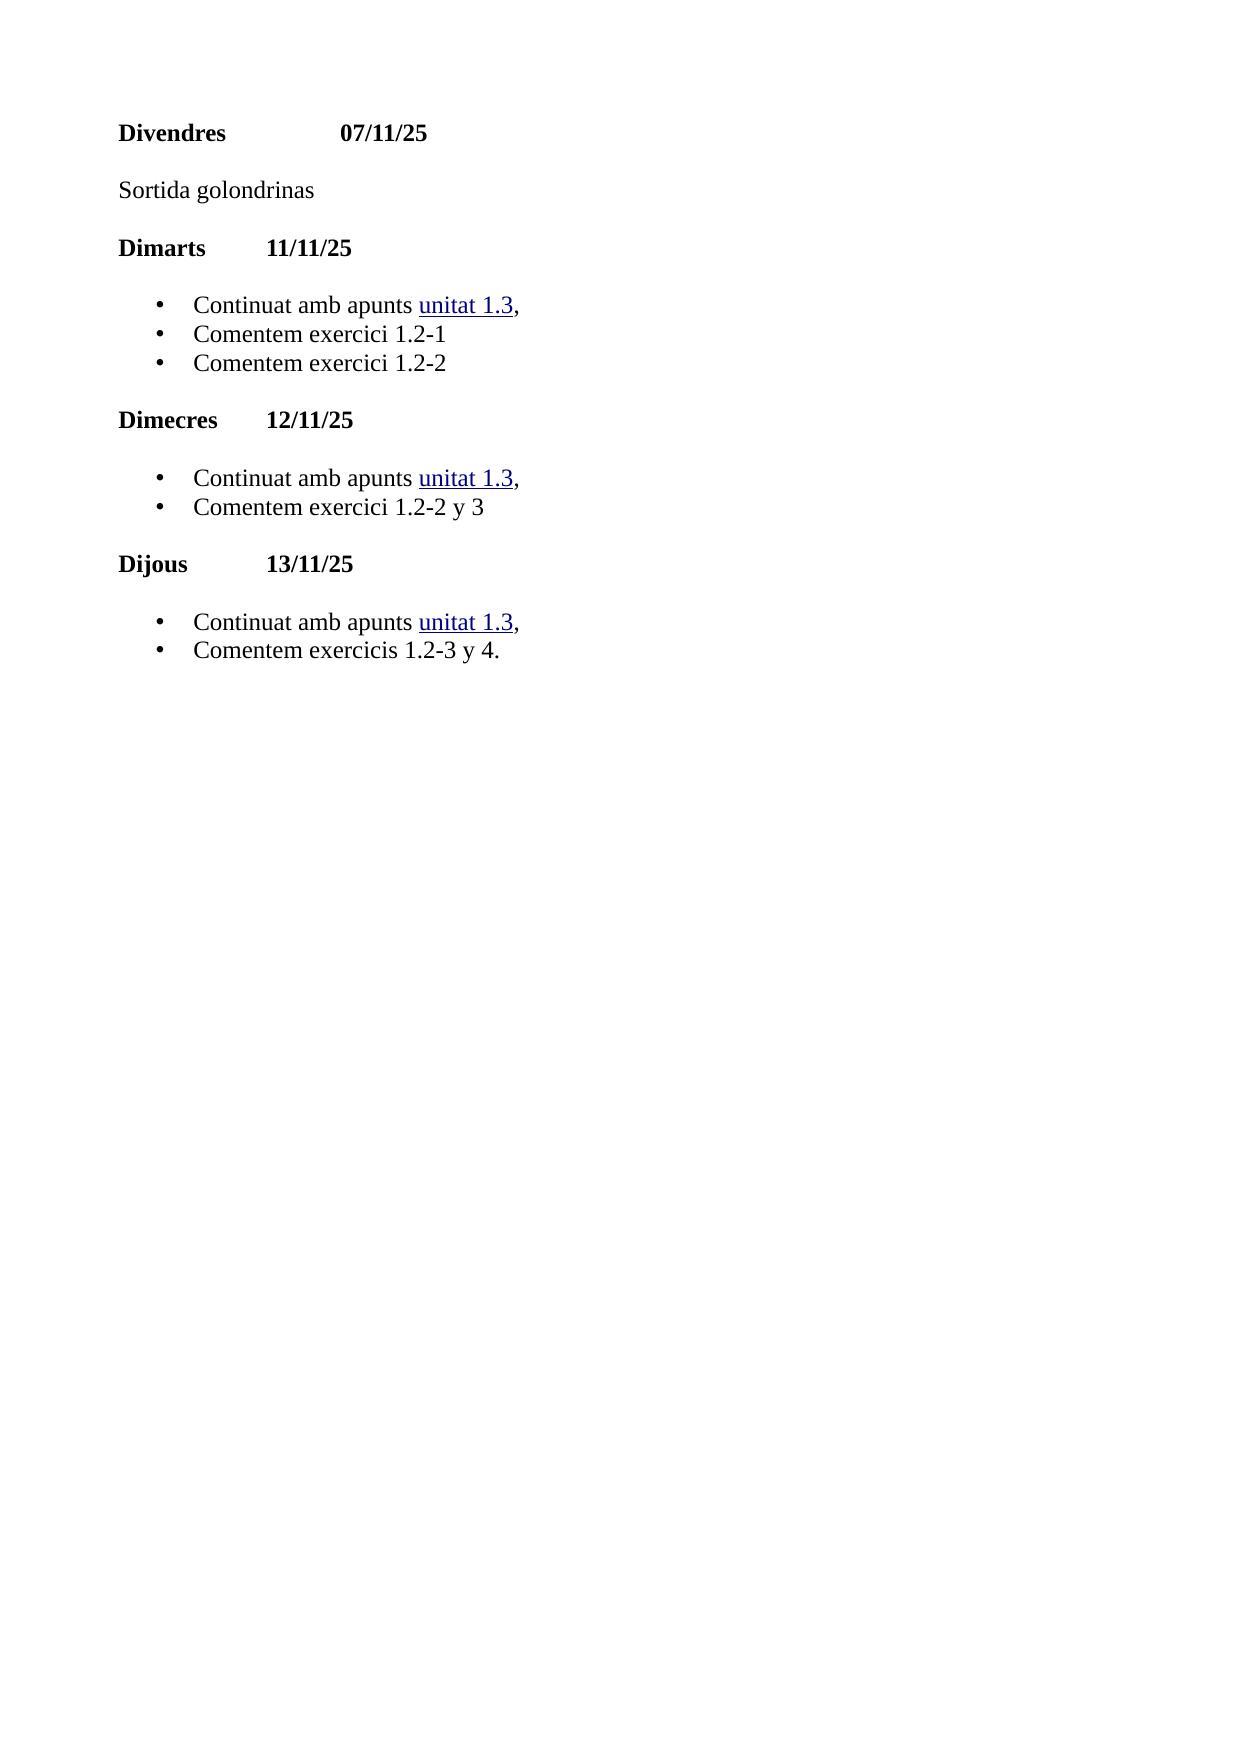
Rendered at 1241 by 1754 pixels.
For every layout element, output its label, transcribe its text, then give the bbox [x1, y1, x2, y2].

list Comentem exercici 1.2-2 y 3 [156, 492, 1122, 521]
text Dijous 13/11/25 [118, 549, 1122, 578]
list Continuat amb apunts unitat 1.3, [156, 291, 1122, 319]
list Comentem exercici 1.2-2 [156, 348, 1122, 377]
list Comentem exercicis 1.2-3 y 4. [156, 636, 1122, 664]
text Sortida golondrinas [118, 176, 1122, 204]
list Continuat amb apunts unitat 1.3, [156, 463, 1122, 492]
list Comentem exercici 1.2-1 [156, 319, 1122, 348]
text Dimarts 11/11/25 [118, 233, 1122, 262]
text Dimecres 12/11/25 [118, 406, 1122, 434]
text Divendres 07/11/25 [118, 118, 1122, 147]
list Continuat amb apunts unitat 1.3, [156, 607, 1122, 636]
